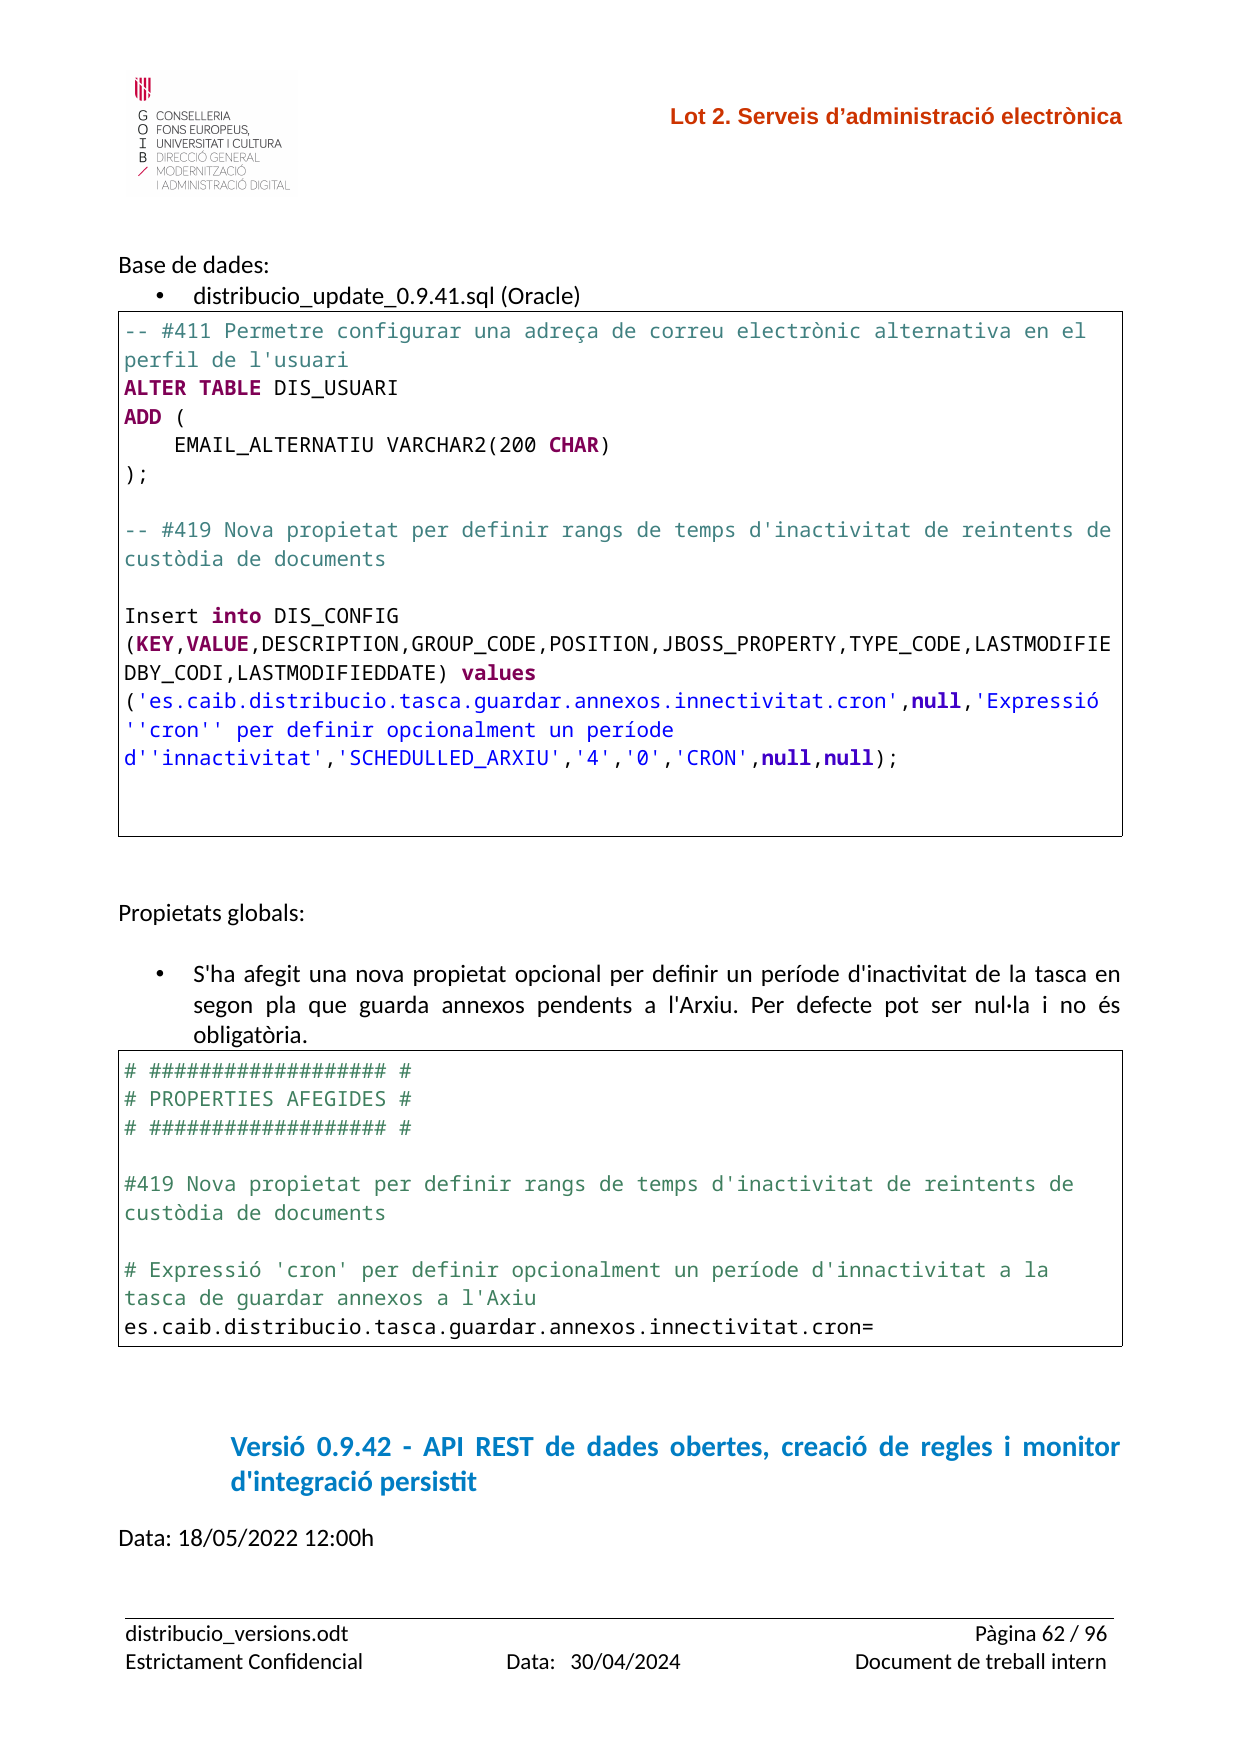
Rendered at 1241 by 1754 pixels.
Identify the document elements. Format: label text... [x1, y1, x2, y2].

subtitle Versió 0.9.42 - API REST de dades obertes, creació de regles i monitor d'integració persistit [153, 1428, 1122, 1499]
picture [126, 70, 299, 197]
table_header # ################### # # PROPERTIES AFEGIDES # # ################### # #419 Nova propietat per definir rangs de temps d'inactivitat de reintents de custòdia de documents # Expressió 'cron' per definir opcionalment un període d'innactivitat a la tasca de guardar annexos a l'Axiu es.caib.distribucio.tasca.guardar.annexos.innectivitat.cron= [119, 1051, 1122, 1346]
list S'ha afegit una nova propietat opcional per definir un període d'inactivitat de la tasca en segon pla que guarda annexos pendents a l'Arxiu. Per defecte pot ser nul·la i no és obligatòria. [156, 958, 1122, 1050]
text Data: 18/05/2022 12:00h [118, 1523, 1122, 1553]
list distribucio_update_0.9.41.sql (Oracle) [156, 280, 1122, 311]
text Base de dades: [118, 250, 1122, 280]
text Propietats globals: [118, 897, 1122, 928]
table_header -- #411 Permetre configurar una adreça de correu electrònic alternativa en el perfil de l'usuari ALTER TABLE DIS_USUARI ADD ( EMAIL_ALTERNATIU VARCHAR2(200 CHAR) ); -- #419 Nova propietat per definir rangs de temps d'inactivitat de reintents de custòdia de documents Insert into DIS_CONFIG (KEY,VALUE,DESCRIPTION,GROUP_CODE,POSITION,JBOSS_PROPERTY,TYPE_CODE,LASTMODIFIEDBY_CODI,LASTMODIFIEDDATE) values ('es.caib.distribucio.tasca.guardar.annexos.innectivitat.cron',null,'Expressió ''cron'' per definir opcionalment un període d''innactivitat','SCHEDULLED_ARXIU','4','0','CRON',null,null); [119, 312, 1122, 836]
